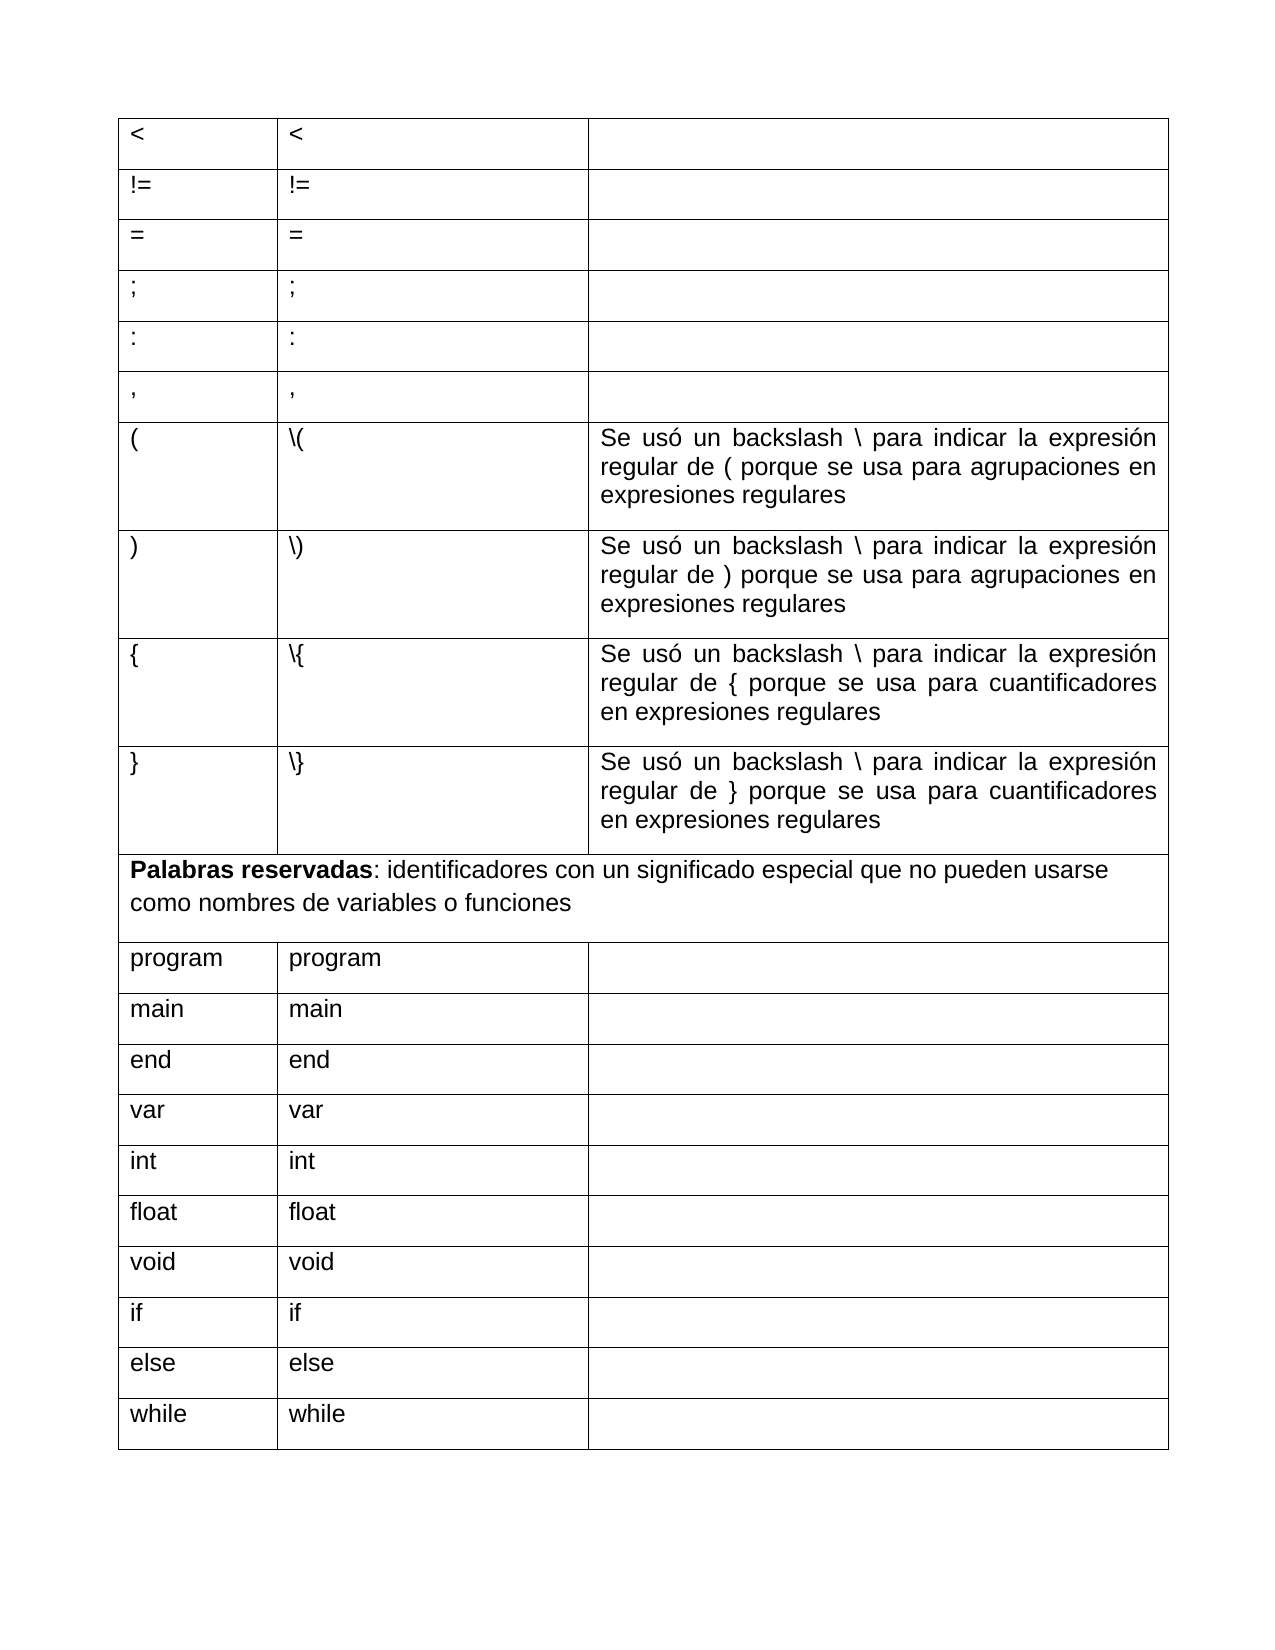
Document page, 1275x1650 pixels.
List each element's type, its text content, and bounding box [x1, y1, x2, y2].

table_cell = [278, 220, 588, 270]
table_cell { [119, 639, 277, 746]
table_cell int [119, 1146, 277, 1195]
table_cell [589, 119, 1168, 169]
table_cell main [278, 994, 588, 1043]
table_cell var [278, 1095, 588, 1145]
table_cell void [278, 1247, 588, 1297]
table_cell ( [119, 423, 277, 530]
table_cell var [119, 1095, 277, 1145]
table_cell , [119, 372, 277, 422]
table_cell = [119, 220, 277, 270]
table_cell Palabras reservadas: identificadores con un significado especial que no pueden usarse como nombres de variables o funciones [119, 855, 1168, 942]
table_cell [589, 1298, 1168, 1347]
table_cell end [119, 1045, 277, 1094]
table_cell int [278, 1146, 588, 1195]
table_cell \( [278, 423, 588, 530]
table_cell ; [278, 271, 588, 321]
table_cell Se usó un backslash \ para indicar la expresión regular de ) porque se usa para agrupaciones en expresiones regulares [589, 531, 1168, 638]
table_cell != [278, 170, 588, 219]
table_cell Se usó un backslash \ para indicar la expresión regular de { porque se usa para cuantificadores en expresiones regulares [589, 639, 1168, 746]
table_cell program [278, 943, 588, 993]
table_cell else [278, 1348, 588, 1398]
table_cell [589, 1247, 1168, 1297]
table_cell [589, 1045, 1168, 1094]
table_cell while [119, 1399, 277, 1448]
table_cell float [119, 1196, 277, 1246]
table_cell Se usó un backslash \ para indicar la expresión regular de ( porque se usa para agrupaciones en expresiones regulares [589, 423, 1168, 530]
table_cell : [278, 322, 588, 371]
table_cell < [278, 119, 588, 169]
table_cell ) [119, 531, 277, 638]
table_cell while [278, 1399, 588, 1448]
table_cell [589, 1146, 1168, 1195]
table_cell < [119, 119, 277, 169]
table_cell \{ [278, 639, 588, 746]
table_cell float [278, 1196, 588, 1246]
table_cell \} [278, 747, 588, 854]
table_cell [589, 271, 1168, 321]
table_cell } [119, 747, 277, 854]
table_cell \) [278, 531, 588, 638]
table_cell [589, 994, 1168, 1043]
table_cell program [119, 943, 277, 993]
table_cell [589, 1399, 1168, 1448]
table_cell [589, 1196, 1168, 1246]
table_cell if [119, 1298, 277, 1347]
table_cell : [119, 322, 277, 371]
table_cell end [278, 1045, 588, 1094]
table_cell main [119, 994, 277, 1043]
table_cell ; [119, 271, 277, 321]
table_cell != [119, 170, 277, 219]
table_cell [589, 1348, 1168, 1398]
table_cell Se usó un backslash \ para indicar la expresión regular de } porque se usa para cuantificadores en expresiones regulares [589, 747, 1168, 854]
table_cell if [278, 1298, 588, 1347]
table_cell [589, 372, 1168, 422]
table_cell else [119, 1348, 277, 1398]
table_cell [589, 322, 1168, 371]
table_cell , [278, 372, 588, 422]
table_cell [589, 220, 1168, 270]
table_cell [589, 943, 1168, 993]
table_cell [589, 170, 1168, 219]
table_cell void [119, 1247, 277, 1297]
table_cell [589, 1095, 1168, 1145]
